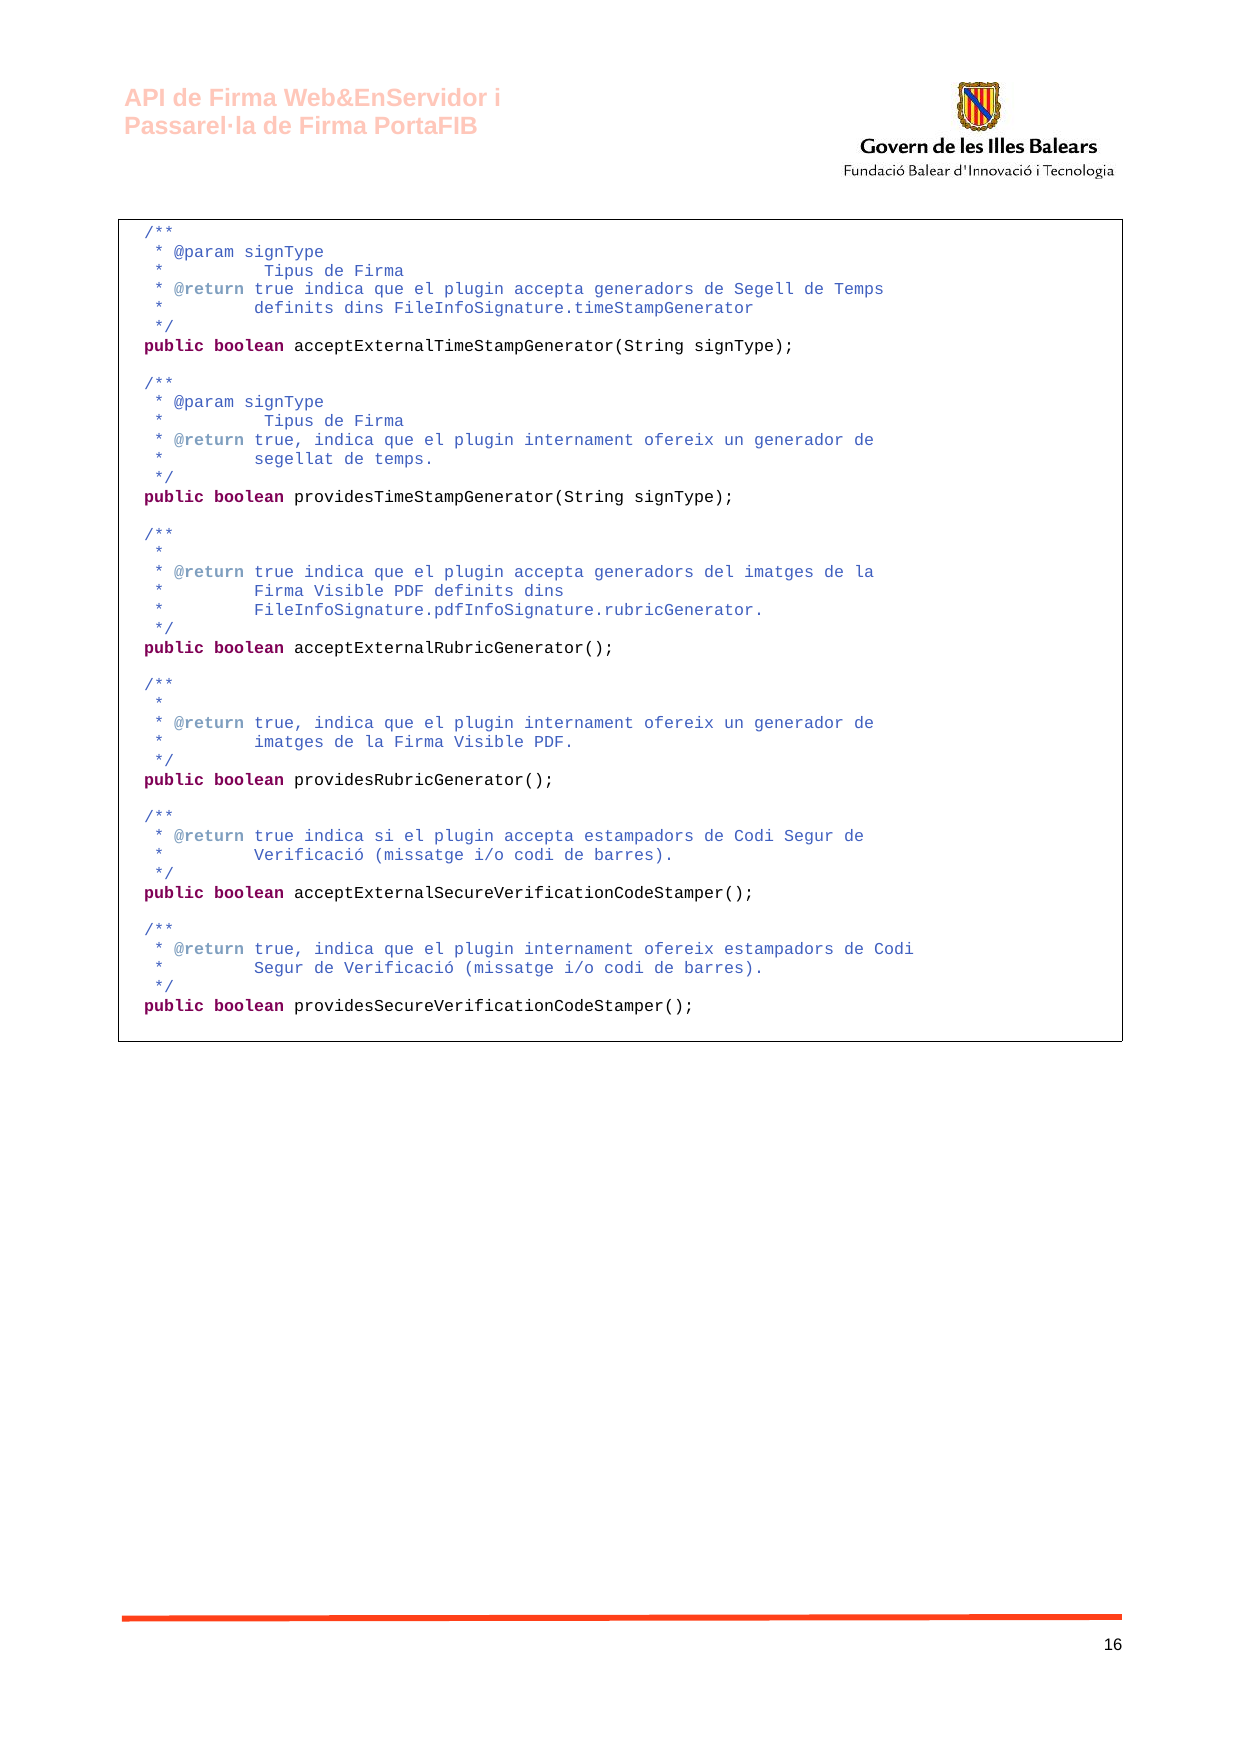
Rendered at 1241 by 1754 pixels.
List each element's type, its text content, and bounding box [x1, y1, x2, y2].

table_header /** * @param signType * Tipus de Firma * @return true indica que el plugin accepta generadors de Segell de Temps * definits dins FileInfoSignature.timeStampGenerator */ public boolean acceptExternalTimeStampGenerator(String signType); /** * @param signType * Tipus de Firma * @return true, indica que el plugin internament ofereix un generador de * segellat de temps. */ public boolean providesTimeStampGenerator(String signType); /** * * @return true indica que el plugin accepta generadors del imatges de la * Firma Visible PDF definits dins * FileInfoSignature.pdfInfoSignature.rubricGenerator. */ public boolean acceptExternalRubricGenerator(); /** * * @return true, indica que el plugin internament ofereix un generador de * imatges de la Firma Visible PDF. */ public boolean providesRubricGenerator(); /** * @return true indica si el plugin accepta estampadors de Codi Segur de * Verificació (missatge i/o codi de barres). */ public boolean acceptExternalSecureVerificationCodeStamper(); /** * @return true, indica que el plugin internament ofereix estampadors de Codi * Segur de Verificació (missatge i/o codi de barres). */ public boolean providesSecureVerificationCodeStamper(); [119, 220, 1122, 1041]
picture [840, 82, 1117, 179]
